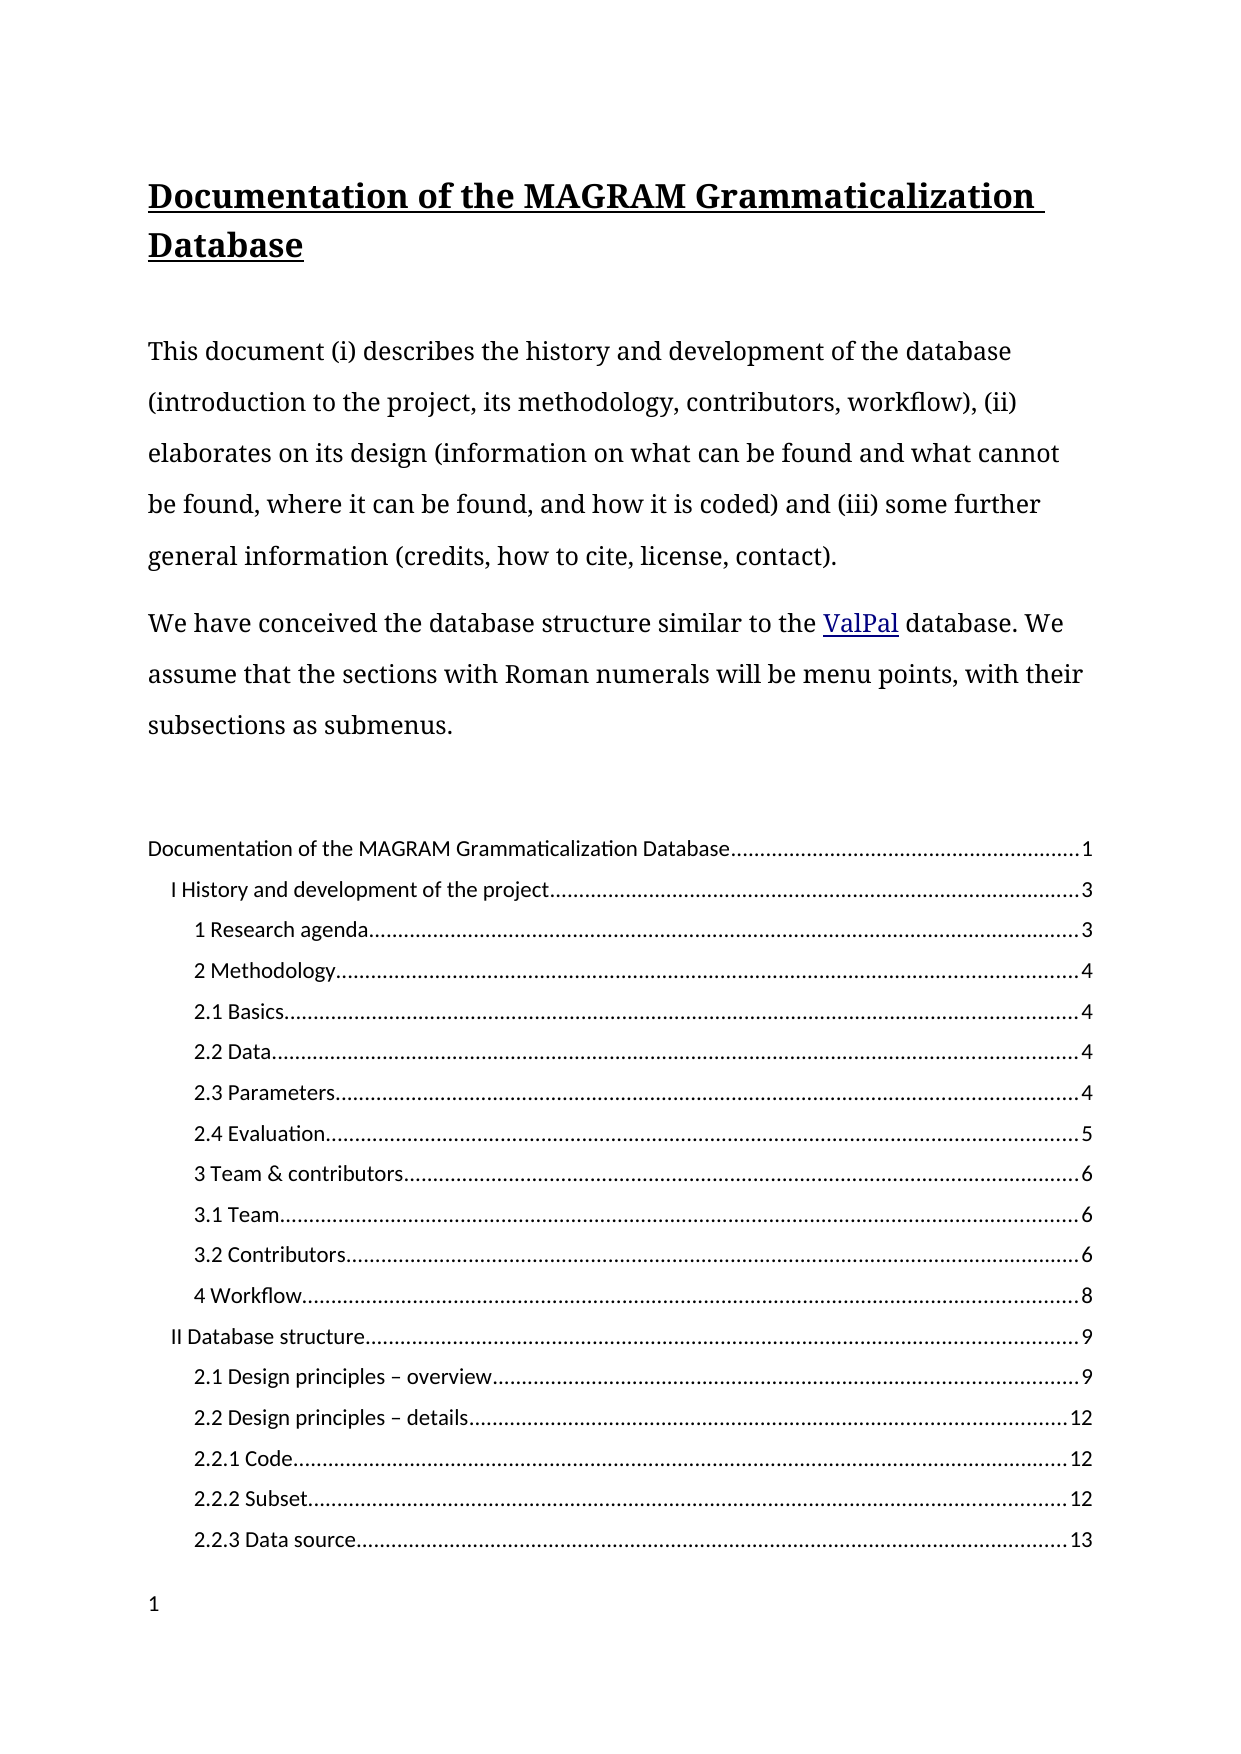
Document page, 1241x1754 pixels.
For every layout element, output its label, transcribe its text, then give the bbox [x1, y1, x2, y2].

text We have conceived the database structure similar to the ValPal database. We assume that the sections with Roman numerals will be menu points, with their subsections as submenus. [148, 606, 1093, 742]
text 3 Team & contributors 6 [193, 1159, 1093, 1187]
text 2.4 Evaluation 5 [193, 1119, 1093, 1147]
text 2.1 Basics 4 [193, 997, 1093, 1025]
text 2.2.3 Data source 13 [193, 1525, 1093, 1553]
text 4 Workflow 8 [193, 1281, 1093, 1309]
text 3.2 Contributors 6 [193, 1241, 1093, 1269]
text 1 Research agenda 3 [193, 916, 1093, 944]
text 2.2.2 Subset 12 [193, 1484, 1093, 1512]
text Documentation of the MAGRAM Grammaticalization Database 1 [148, 834, 1093, 862]
text 2.2 Data 4 [193, 1037, 1093, 1066]
text II Database structure 9 [171, 1322, 1093, 1350]
subtitle Documentation of the MAGRAM Grammaticalization Database [148, 173, 1093, 267]
text 2.2.1 Code 12 [193, 1444, 1093, 1472]
text I History and development of the project 3 [171, 875, 1093, 903]
text 2.2 Design principles – details 12 [193, 1403, 1093, 1431]
text 3.1 Team 6 [193, 1200, 1093, 1228]
text This document (i) describes the history and development of the database (introduction to the project, its methodology, contributors, workflow), (ii) elaborates on its design (information on what can be found and what cannot be found, where it can be found, and how it is coded) and (iii) some further general information (credits, how to cite, license, contact). [148, 334, 1093, 572]
text 2.3 Parameters 4 [193, 1078, 1093, 1106]
text 2.1 Design principles – overview 9 [193, 1362, 1093, 1391]
text 2 Methodology 4 [193, 956, 1093, 984]
